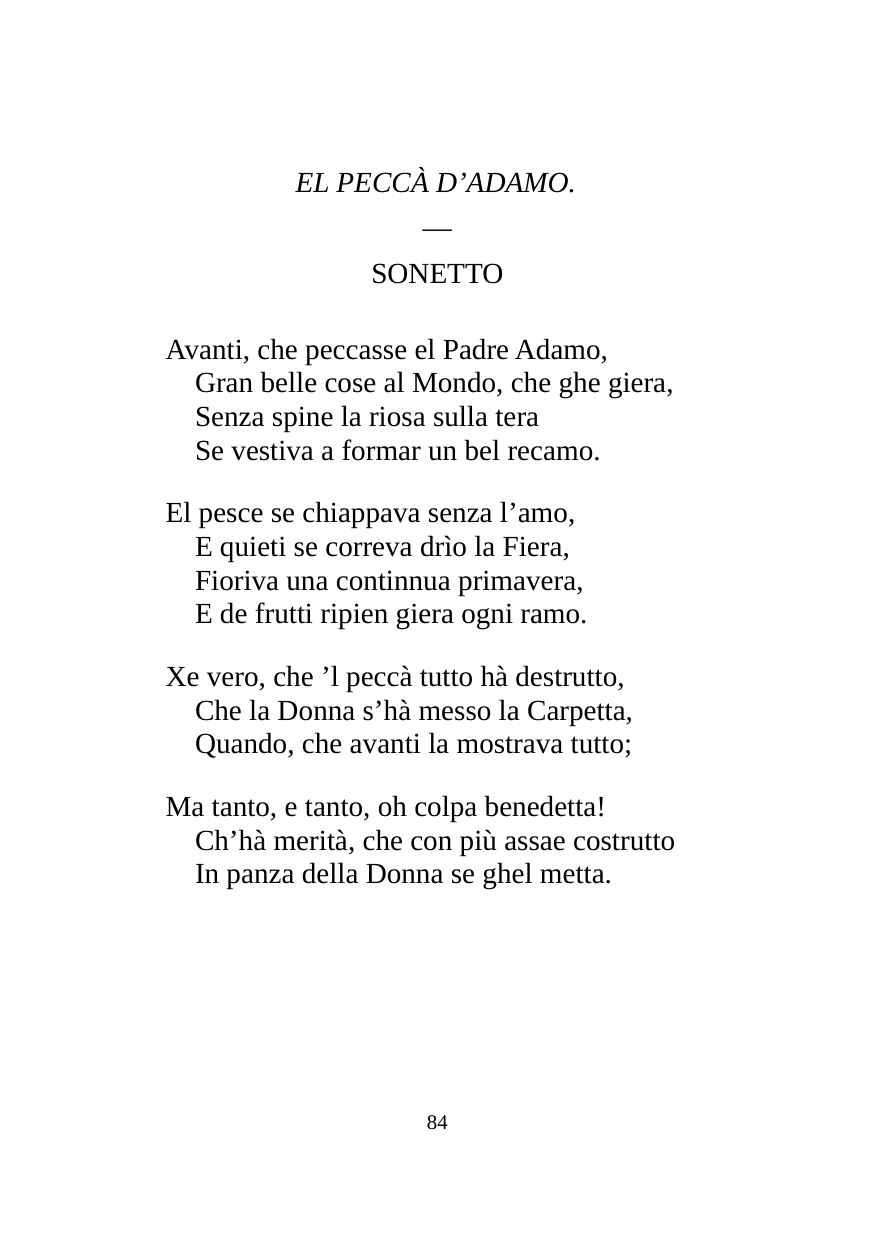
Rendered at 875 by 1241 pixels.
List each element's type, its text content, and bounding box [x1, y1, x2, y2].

subtitle EL PECCÀ D’ADAMO. [106, 165, 768, 199]
text — [106, 211, 768, 244]
text Avanti, che peccasse el Padre Adamo, Gran belle cose al Mondo, che ghe giera, Senza spine la riosa sulla tera Se vestiva a formar un bel recamo. [165, 332, 768, 466]
text SONETTO [106, 257, 768, 290]
text El pesce se chiappava senza l’amo, E quieti se correva drìo la Fiera, Fioriva una continnua primavera, E de frutti ripien giera ogni ramo. [165, 496, 768, 630]
text Xe vero, che ’l peccà tutto hà destrutto, Che la Donna s’hà messo la Carpetta, Quando, che avanti la mostrava tutto; [165, 659, 768, 760]
text Ma tanto, e tanto, oh colpa benedetta! Ch’hà merità, che con più assae costrutto In panza della Donna se ghel metta. [165, 789, 768, 890]
